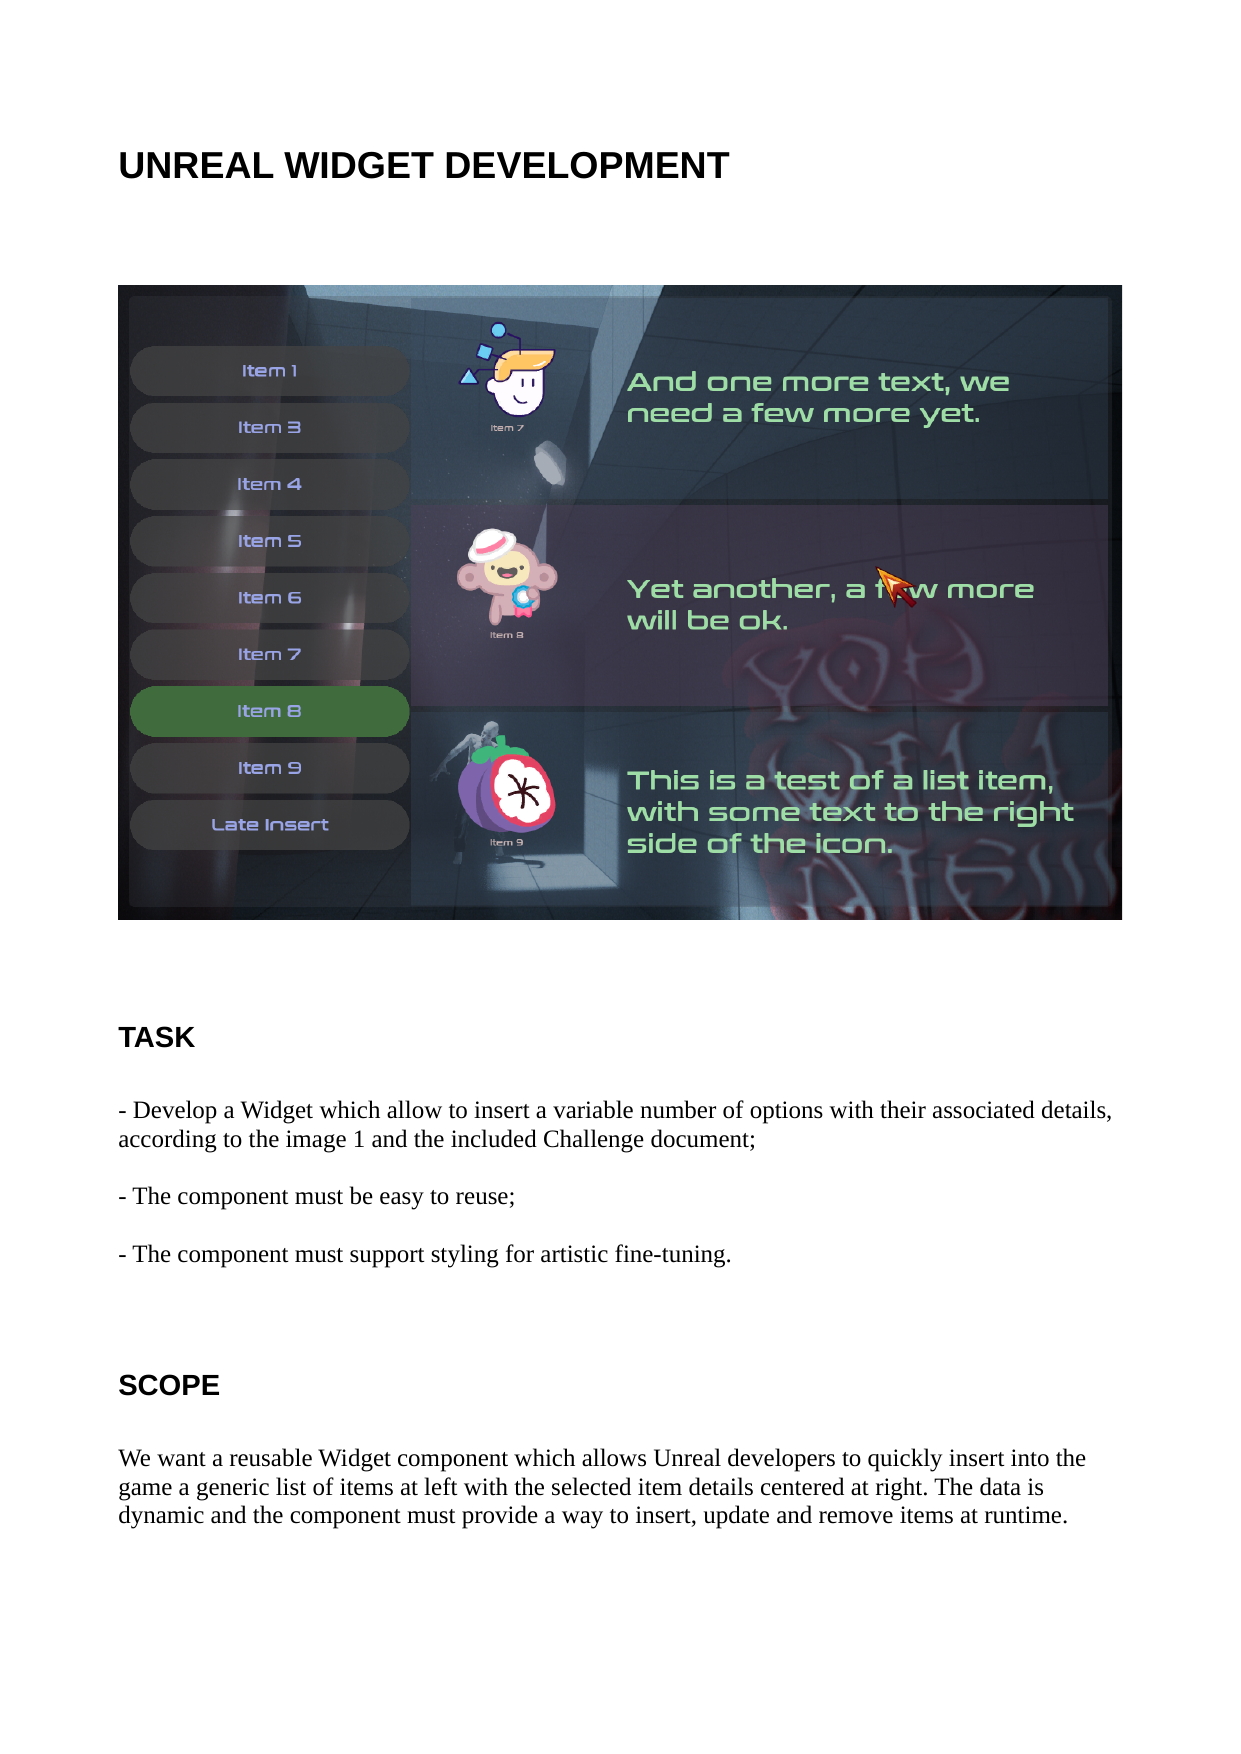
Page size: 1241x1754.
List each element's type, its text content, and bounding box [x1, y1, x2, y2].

subtitle TASK [118, 1020, 1122, 1054]
text - The component must support styling for artistic fine-tuning. [118, 1239, 1122, 1267]
subtitle UNREAL WIDGET DEVELOPMENT [118, 143, 1122, 186]
subtitle SCOPE [118, 1368, 1122, 1402]
text We want a reusable Widget component which allows Unreal developers to quickly insert into the game a generic list of items at left with the selected item details centered at right. The data is dynamic and the component must provide a way to insert, update and remove items at runtime. [118, 1443, 1122, 1529]
text - Develop a Widget which allow to insert a variable number of options with their associated details, according to the image 1 and the included Challenge document; [118, 1095, 1122, 1152]
picture [118, 285, 1123, 920]
text - The component must be easy to reuse; [118, 1181, 1122, 1210]
